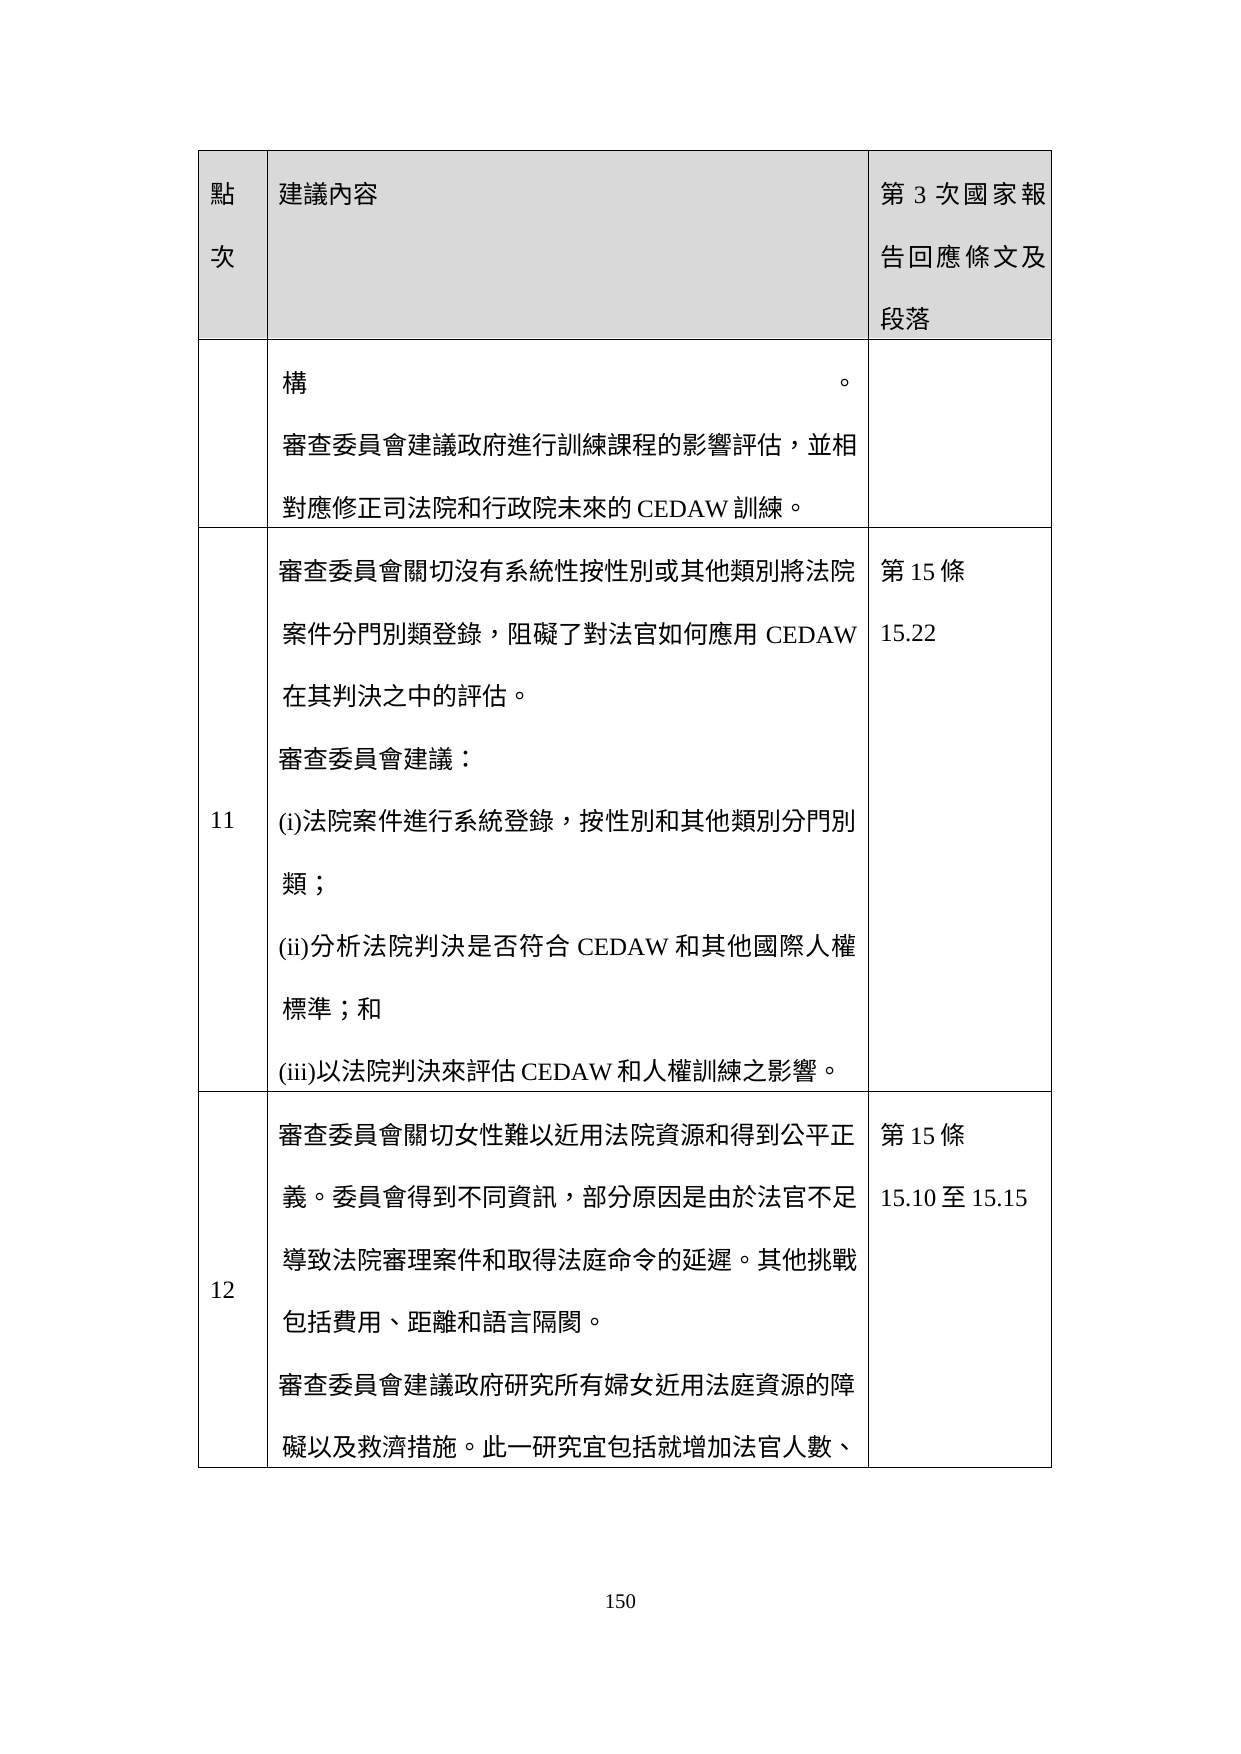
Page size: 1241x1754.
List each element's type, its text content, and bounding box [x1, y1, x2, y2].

table_header 第3次國家報告回應條文及段落 [869, 151, 1051, 338]
table_cell 審查委員會關切沒有系統性按性別或其他類別將法院案件分門別類登錄，阻礙了對法官如何應用CEDAW在其判決之中的評估。 審查委員會建議： (i)法院案件進行系統登錄，按性別和其他類別分門別類； (ii)分析法院判決是否符合CEDAW和其他國際人權標準；和 (iii)以法院判決來評估CEDAW和人權訓練之影響。 [268, 528, 868, 1091]
table_cell [199, 340, 267, 527]
table_cell 11 [199, 528, 267, 1091]
table_cell [869, 340, 1051, 527]
table_cell 第15條 15.22 [869, 528, 1051, 1091]
table_cell 12 [199, 1092, 267, 1467]
table_cell 第15條 15.10至15.15 [869, 1092, 1051, 1467]
table_cell 構。 審查委員會建議政府進行訓練課程的影響評估，並相對應修正司法院和行政院未來的CEDAW訓練。 [268, 340, 868, 527]
table_header 建議內容 [268, 151, 868, 338]
table_cell 審查委員會關切女性難以近用法院資源和得到公平正義。委員會得到不同資訊，部分原因是由於法官不足導致法院審理案件和取得法庭命令的延遲。其他挑戰包括費用、距離和語言隔閡。 審查委員會建議政府研究所有婦女近用法庭資源的障礙以及救濟措施。此一研究宜包括就增加法官人數、 [268, 1092, 868, 1467]
table_header 點次 [199, 151, 267, 338]
